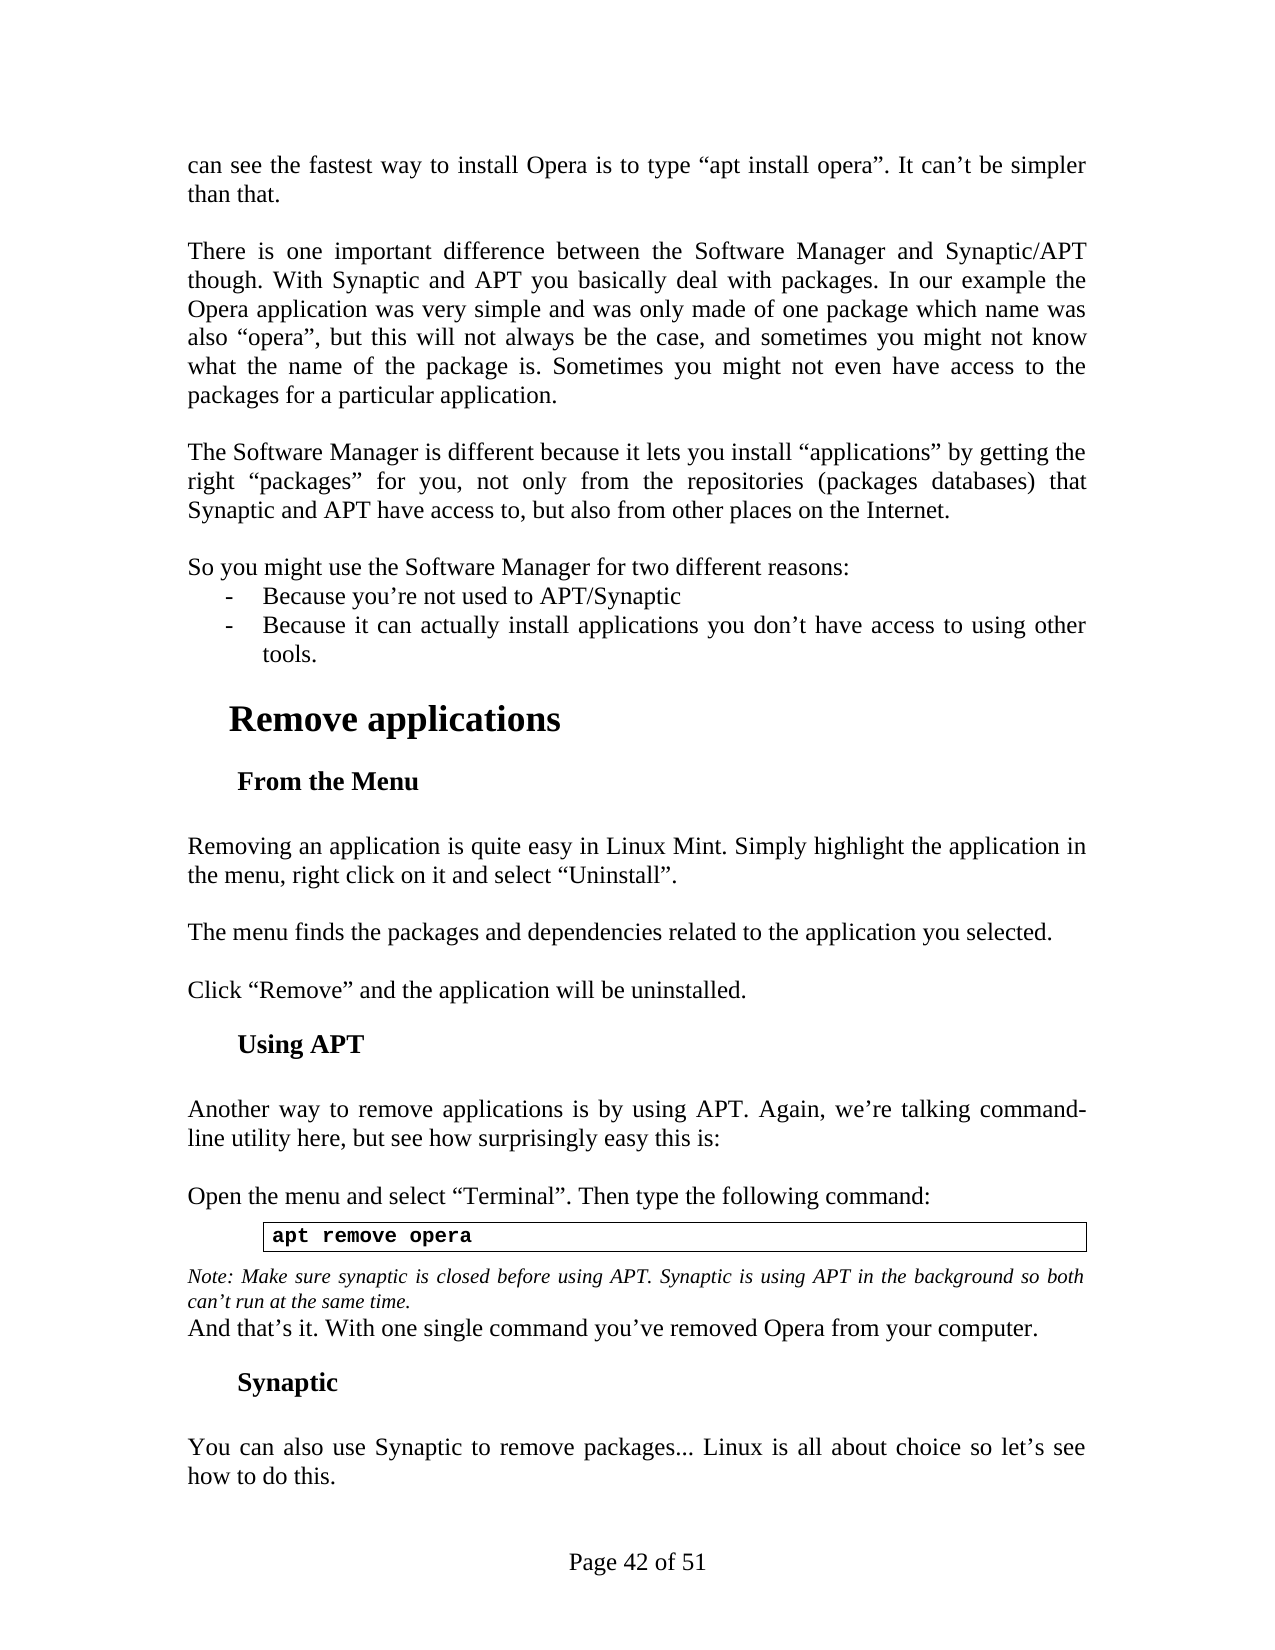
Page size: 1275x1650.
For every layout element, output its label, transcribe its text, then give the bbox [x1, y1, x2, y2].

subtitle Using APT [187, 1028, 1087, 1059]
list Because you’re not used to APT/Synaptic [225, 581, 1087, 610]
subtitle From the Menu [187, 765, 1087, 796]
text You can also use Synaptic to remove packages... Linux is all about choice so let’s see how to do this. [187, 1432, 1087, 1490]
text The menu finds the packages and dependencies related to the application you selected. [187, 917, 1087, 946]
text The Software Manager is different because it lets you install “applications” by getting the right “packages” for you, not only from the repositories (packages databases) that Synaptic and APT have access to, but also from other places on the Internet. [187, 437, 1087, 524]
text There is one important difference between the Software Manager and Synaptic/APT though. With Synaptic and APT you basically deal with packages. In our example the Opera application was very simple and was only made of one package which name was also “opera”, but this will not always be the case, and sometimes you might not know what the name of the package is. Sometimes you might not even have access to the packages for a particular application. [187, 236, 1087, 409]
text Removing an application is quite easy in Linux Mint. Simply highlight the application in the menu, right click on it and select “Uninstall”. [187, 831, 1087, 888]
subtitle Remove applications [187, 697, 1087, 740]
text can see the fastest way to install Opera is to type “apt install opera”. It can’t be simpler than that. [187, 150, 1087, 207]
list Because it can actually install applications you don’t have access to using other tools. [225, 610, 1087, 667]
text So you might use the Software Manager for two different reasons: [187, 552, 1087, 581]
text Click “Remove” and the application will be uninstalled. [187, 975, 1087, 1003]
text Another way to remove applications is by using APT. Again, we’re talking command-line utility here, but see how surprisingly easy this is: [187, 1094, 1087, 1152]
text Open the menu and select “Terminal”. Then type the following command: [187, 1181, 1087, 1209]
